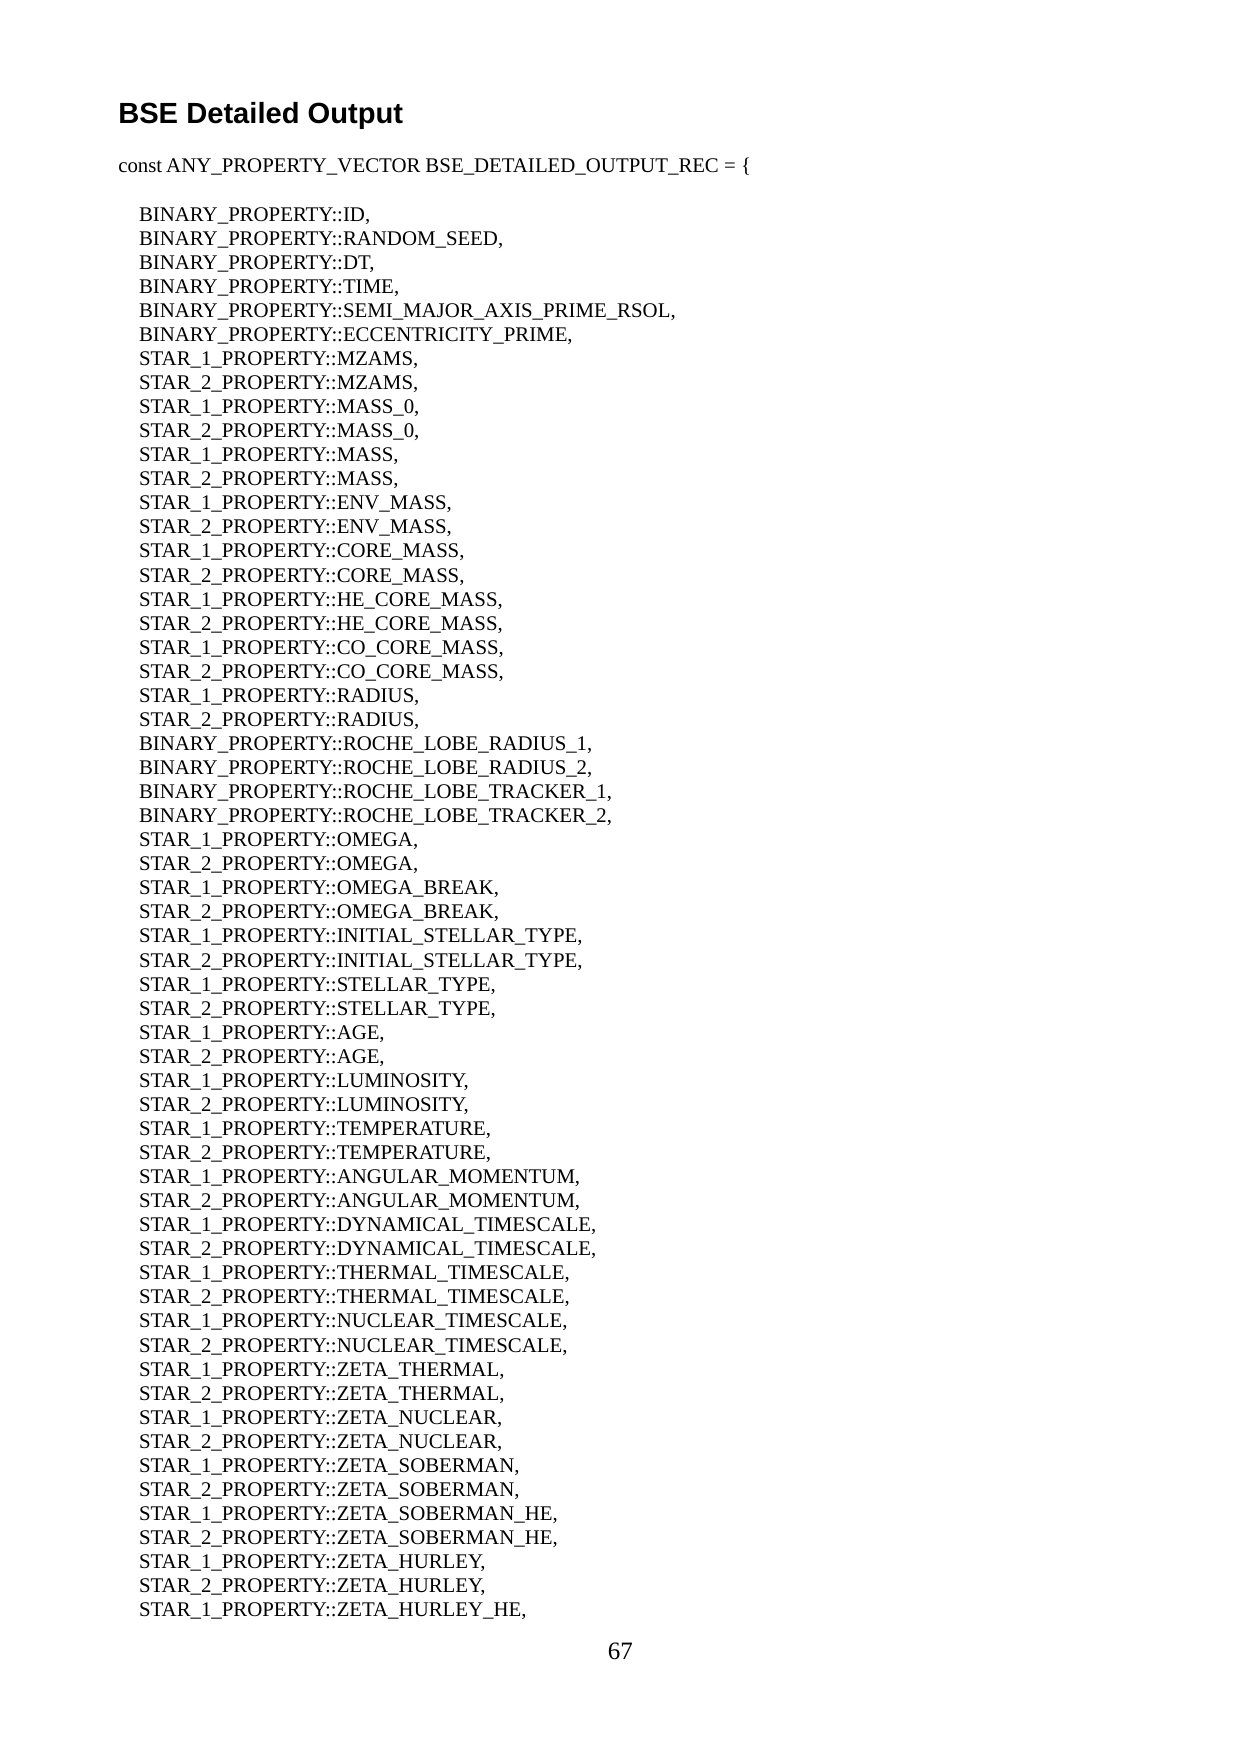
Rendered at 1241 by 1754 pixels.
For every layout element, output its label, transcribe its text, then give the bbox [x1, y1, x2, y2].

text STAR_2_PROPERTY::HE_CORE_MASS, [118, 611, 1122, 635]
text STAR_1_PROPERTY::ZETA_SOBERMAN_HE, [118, 1501, 1122, 1525]
text STAR_1_PROPERTY::HE_CORE_MASS, [118, 587, 1122, 611]
text STAR_1_PROPERTY::ZETA_SOBERMAN, [118, 1453, 1122, 1477]
text STAR_1_PROPERTY::ZETA_HURLEY, [118, 1549, 1122, 1573]
text STAR_2_PROPERTY::ZETA_SOBERMAN_HE, [118, 1525, 1122, 1549]
text STAR_2_PROPERTY::MASS_0, [118, 418, 1122, 442]
text STAR_1_PROPERTY::ZETA_HURLEY_HE, [118, 1597, 1122, 1621]
text BINARY_PROPERTY::ROCHE_LOBE_TRACKER_1, [118, 779, 1122, 803]
text STAR_2_PROPERTY::ZETA_NUCLEAR, [118, 1429, 1122, 1453]
text STAR_1_PROPERTY::STELLAR_TYPE, [118, 972, 1122, 996]
text STAR_2_PROPERTY::ZETA_SOBERMAN, [118, 1477, 1122, 1501]
text BINARY_PROPERTY::DT, [118, 250, 1122, 274]
text STAR_2_PROPERTY::ZETA_HURLEY, [118, 1573, 1122, 1597]
text STAR_2_PROPERTY::AGE, [118, 1044, 1122, 1068]
text BINARY_PROPERTY::ROCHE_LOBE_TRACKER_2, [118, 803, 1122, 827]
text const ANY_PROPERTY_VECTOR BSE_DETAILED_OUTPUT_REC = { [118, 153, 1122, 177]
text STAR_1_PROPERTY::INITIAL_STELLAR_TYPE, [118, 923, 1122, 947]
text STAR_1_PROPERTY::ANGULAR_MOMENTUM, [118, 1164, 1122, 1188]
text STAR_2_PROPERTY::OMEGA_BREAK, [118, 899, 1122, 923]
text STAR_2_PROPERTY::DYNAMICAL_TIMESCALE, [118, 1236, 1122, 1260]
text STAR_1_PROPERTY::ZETA_NUCLEAR, [118, 1405, 1122, 1429]
text STAR_1_PROPERTY::RADIUS, [118, 683, 1122, 707]
text STAR_2_PROPERTY::NUCLEAR_TIMESCALE, [118, 1332, 1122, 1357]
text STAR_1_PROPERTY::CORE_MASS, [118, 538, 1122, 562]
text STAR_1_PROPERTY::THERMAL_TIMESCALE, [118, 1260, 1122, 1284]
text BINARY_PROPERTY::TIME, [118, 274, 1122, 298]
text STAR_2_PROPERTY::ZETA_THERMAL, [118, 1381, 1122, 1405]
text BINARY_PROPERTY::ECCENTRICITY_PRIME, [118, 322, 1122, 346]
text STAR_1_PROPERTY::MASS_0, [118, 394, 1122, 418]
text STAR_1_PROPERTY::LUMINOSITY, [118, 1068, 1122, 1092]
text STAR_2_PROPERTY::THERMAL_TIMESCALE, [118, 1284, 1122, 1308]
text STAR_2_PROPERTY::MASS, [118, 466, 1122, 490]
text STAR_2_PROPERTY::OMEGA, [118, 851, 1122, 875]
text STAR_1_PROPERTY::TEMPERATURE, [118, 1116, 1122, 1140]
text STAR_1_PROPERTY::MASS, [118, 442, 1122, 466]
text STAR_2_PROPERTY::RADIUS, [118, 707, 1122, 731]
text STAR_2_PROPERTY::ENV_MASS, [118, 514, 1122, 538]
text STAR_1_PROPERTY::OMEGA_BREAK, [118, 875, 1122, 899]
text BINARY_PROPERTY::RANDOM_SEED, [118, 226, 1122, 250]
text STAR_2_PROPERTY::CO_CORE_MASS, [118, 659, 1122, 683]
text STAR_1_PROPERTY::CO_CORE_MASS, [118, 635, 1122, 659]
text STAR_2_PROPERTY::STELLAR_TYPE, [118, 996, 1122, 1020]
text STAR_2_PROPERTY::TEMPERATURE, [118, 1140, 1122, 1164]
text BINARY_PROPERTY::SEMI_MAJOR_AXIS_PRIME_RSOL, [118, 298, 1122, 322]
text STAR_2_PROPERTY::LUMINOSITY, [118, 1092, 1122, 1116]
text STAR_1_PROPERTY::DYNAMICAL_TIMESCALE, [118, 1212, 1122, 1236]
text STAR_1_PROPERTY::ENV_MASS, [118, 490, 1122, 514]
text STAR_1_PROPERTY::NUCLEAR_TIMESCALE, [118, 1308, 1122, 1332]
text STAR_1_PROPERTY::AGE, [118, 1020, 1122, 1044]
text BINARY_PROPERTY::ROCHE_LOBE_RADIUS_2, [118, 755, 1122, 779]
text BINARY_PROPERTY::ROCHE_LOBE_RADIUS_1, [118, 731, 1122, 755]
text STAR_2_PROPERTY::ANGULAR_MOMENTUM, [118, 1188, 1122, 1212]
text STAR_1_PROPERTY::ZETA_THERMAL, [118, 1357, 1122, 1381]
text STAR_2_PROPERTY::MZAMS, [118, 370, 1122, 394]
text STAR_1_PROPERTY::MZAMS, [118, 346, 1122, 370]
text STAR_2_PROPERTY::CORE_MASS, [118, 562, 1122, 587]
text BINARY_PROPERTY::ID, [118, 202, 1122, 226]
text STAR_2_PROPERTY::INITIAL_STELLAR_TYPE, [118, 947, 1122, 972]
text STAR_1_PROPERTY::OMEGA, [118, 827, 1122, 851]
subtitle BSE Detailed Output [118, 96, 1122, 129]
